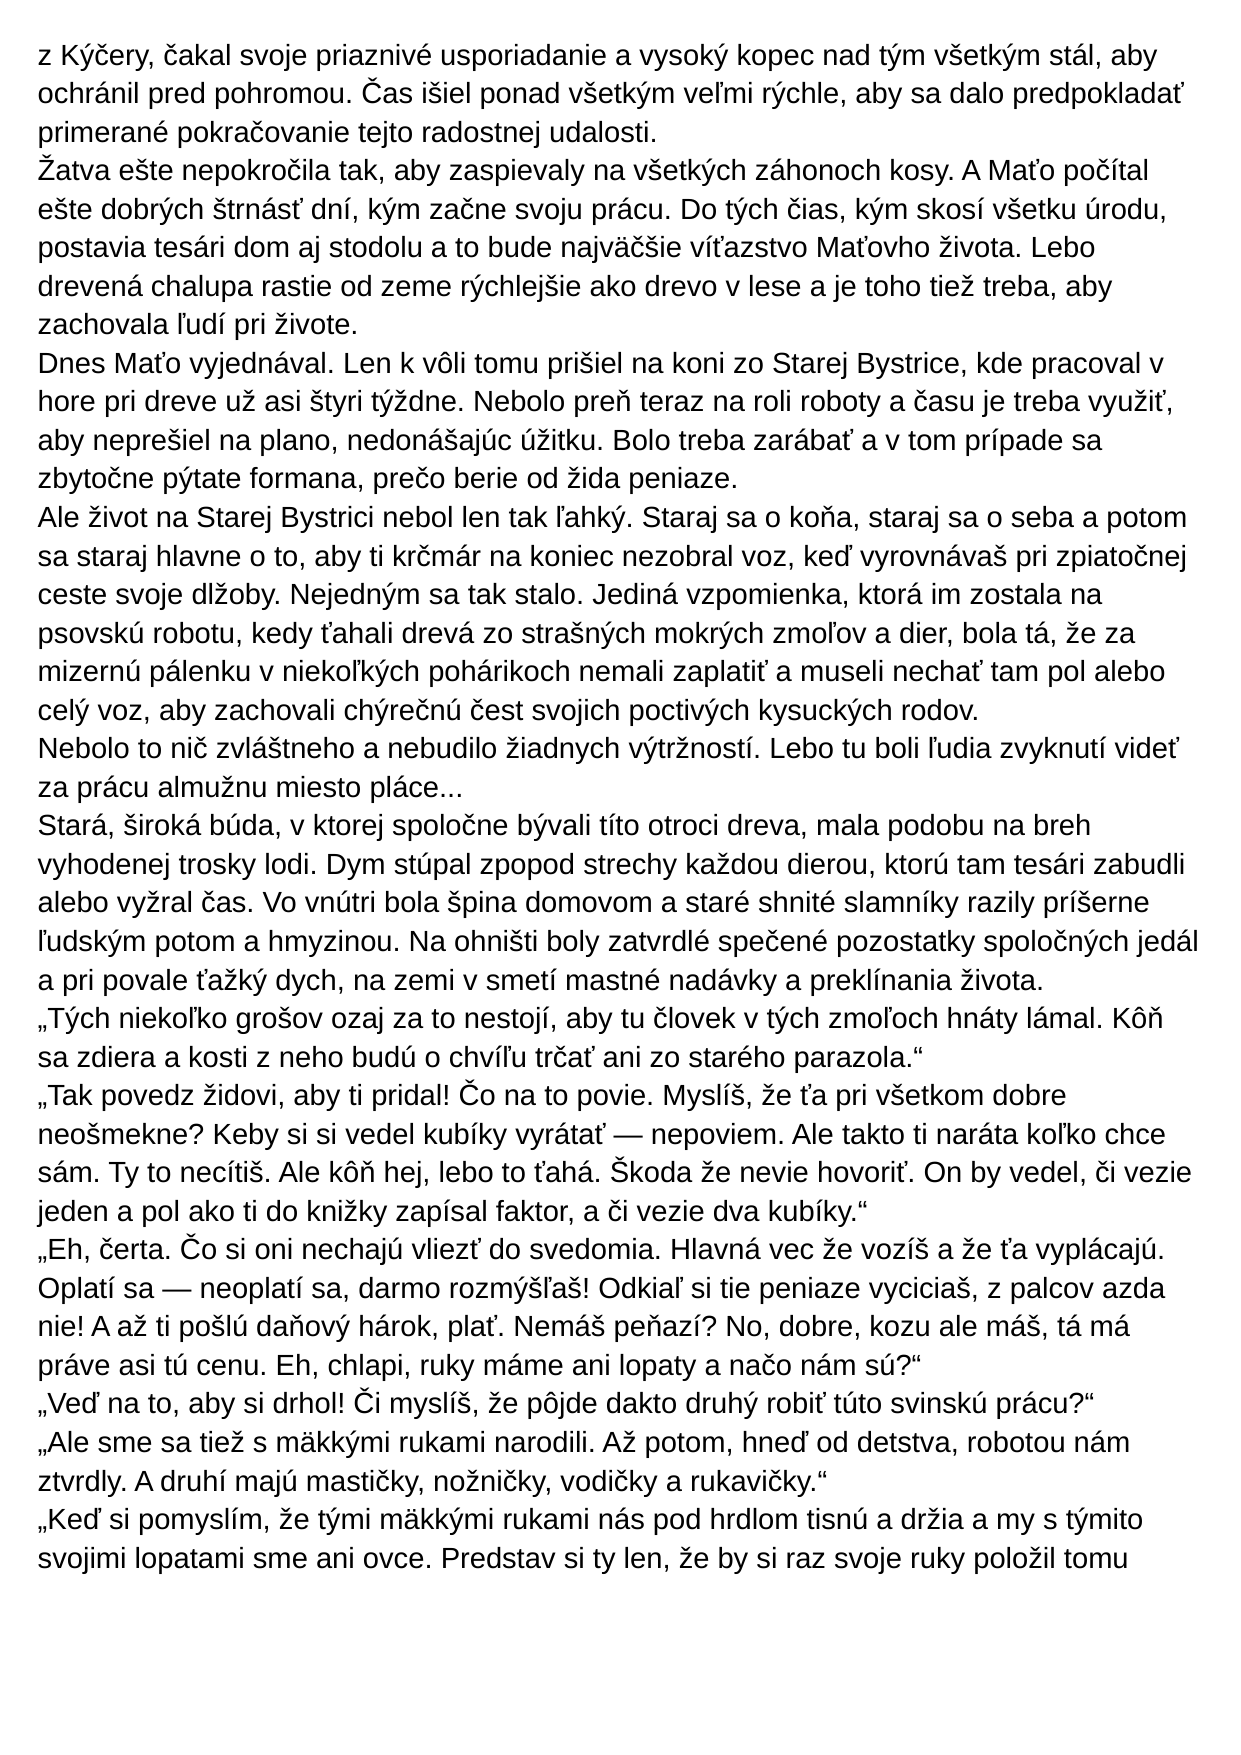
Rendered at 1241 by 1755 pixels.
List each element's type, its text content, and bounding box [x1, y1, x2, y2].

text „Tak povedz židovi, aby ti pridal! Čo na to povie. Myslíš, že ťa pri všetkom dobre neošmekne? Keby si si vedel kubíky vyrátať — nepoviem. Ale takto ti naráta koľko chce sám. Ty to necítiš. Ale kôň hej, lebo to ťahá. Škoda že nevie hovoriť. On by vedel, či vezie jeden a pol ako ti do knižky zapísal faktor, a či vezie dva kubíky.“ [37, 1078, 1203, 1227]
text Žatva ešte nepokročila tak, aby zaspievaly na všetkých záhonoch kosy. A Maťo počítal ešte dobrých štrnásť dní, kým začne svoju prácu. Do tých čias, kým skosí všetku úrodu, postavia tesári dom aj stodolu a to bude najväčšie víťazstvo Maťovho života. Lebo drevená chalupa rastie od zeme rýchlejšie ako drevo v lese a je toho tiež treba, aby zachovala ľudí pri živote. [37, 153, 1203, 341]
text „Veď na to, aby si drhol! Či myslíš, že pôjde dakto druhý robiť túto svinskú prácu?“ [37, 1386, 1203, 1420]
text „Ale sme sa tiež s mäkkými rukami narodili. Až potom, hneď od detstva, robotou nám ztvrdly. A druhí majú mastičky, nožničky, vodičky a rukavičky.“ [37, 1425, 1203, 1497]
text z Kýčery, čakal svoje priaznivé usporiadanie a vysoký kopec nad tým všetkým stál, aby ochránil pred pohromou. Čas išiel ponad všetkým veľmi rýchle, aby sa dalo predpokladať primerané pokračovanie tejto radostnej udalosti. [37, 37, 1203, 148]
text Ale život na Starej Bystrici nebol len tak ľahký. Staraj sa o koňa, staraj sa o seba a potom sa staraj hlavne o to, aby ti krčmár na koniec nezobral voz, keď vyrovnávaš pri zpiatočnej ceste svoje dlžoby. Nejedným sa tak stalo. Jediná vzpomienka, ktorá im zostala na psovskú robotu, kedy ťahali drevá zo strašných mokrých zmoľov a dier, bola tá, že za mizernú pálenku v niekoľkých pohárikoch nemali zaplatiť a museli nechať tam pol alebo celý voz, aby zachovali chýrečnú čest svojich poctivých kysuckých rodov. [37, 500, 1203, 726]
text Nebolo to nič zvláštneho a nebudilo žiadnych výtržností. Lebo tu boli ľudia zvyknutí videť za prácu almužnu miesto pláce... [37, 731, 1203, 803]
text „Tých niekoľko grošov ozaj za to nestojí, aby tu človek v tých zmoľoch hnáty lámal. Kôň sa zdiera a kosti z neho budú o chvíľu trčať ani zo starého parazola.“ [37, 1001, 1203, 1073]
text „Eh, čerta. Čo si oni nechajú vliezť do svedomia. Hlavná vec že vozíš a že ťa vyplácajú. Oplatí sa — neoplatí sa, darmo rozmýšľaš! Odkiaľ si tie peniaze vyciciaš, z palcov azda nie! A až ti pošlú daňový hárok, plať. Nemáš peňazí? No, dobre, kozu ale máš, tá má práve asi tú cenu. Eh, chlapi, ruky máme ani lopaty a načo nám sú?“ [37, 1232, 1203, 1381]
text Stará, široká búda, v ktorej spoločne bývali títo otroci dreva, mala podobu na breh vyhodenej trosky lodi. Dym stúpal zpopod strechy každou dierou, ktorú tam tesári zabudli alebo vyžral čas. Vo vnútri bola špina domovom a staré shnité slamníky razily príšerne ľudským potom a hmyzinou. Na ohništi boly zatvrdlé spečené pozostatky spoločných jedál a pri povale ťažký dych, na zemi v smetí mastné nadávky a preklínania života. [37, 808, 1203, 996]
text „Keď si pomyslím, že tými mäkkými rukami nás pod hrdlom tisnú a držia a my s týmito svojimi lopatami sme ani ovce. Predstav si ty len, že by si raz svoje ruky položil tomu [37, 1502, 1203, 1574]
text Dnes Maťo vyjednával. Len k vôli tomu prišiel na koni zo Starej Bystrice, kde pracoval v hore pri dreve už asi štyri týždne. Nebolo preň teraz na roli roboty a času je treba využiť, aby neprešiel na plano, nedonášajúc úžitku. Bolo treba zarábať a v tom prípade sa zbytočne pýtate formana, prečo berie od žida peniaze. [37, 346, 1203, 495]
